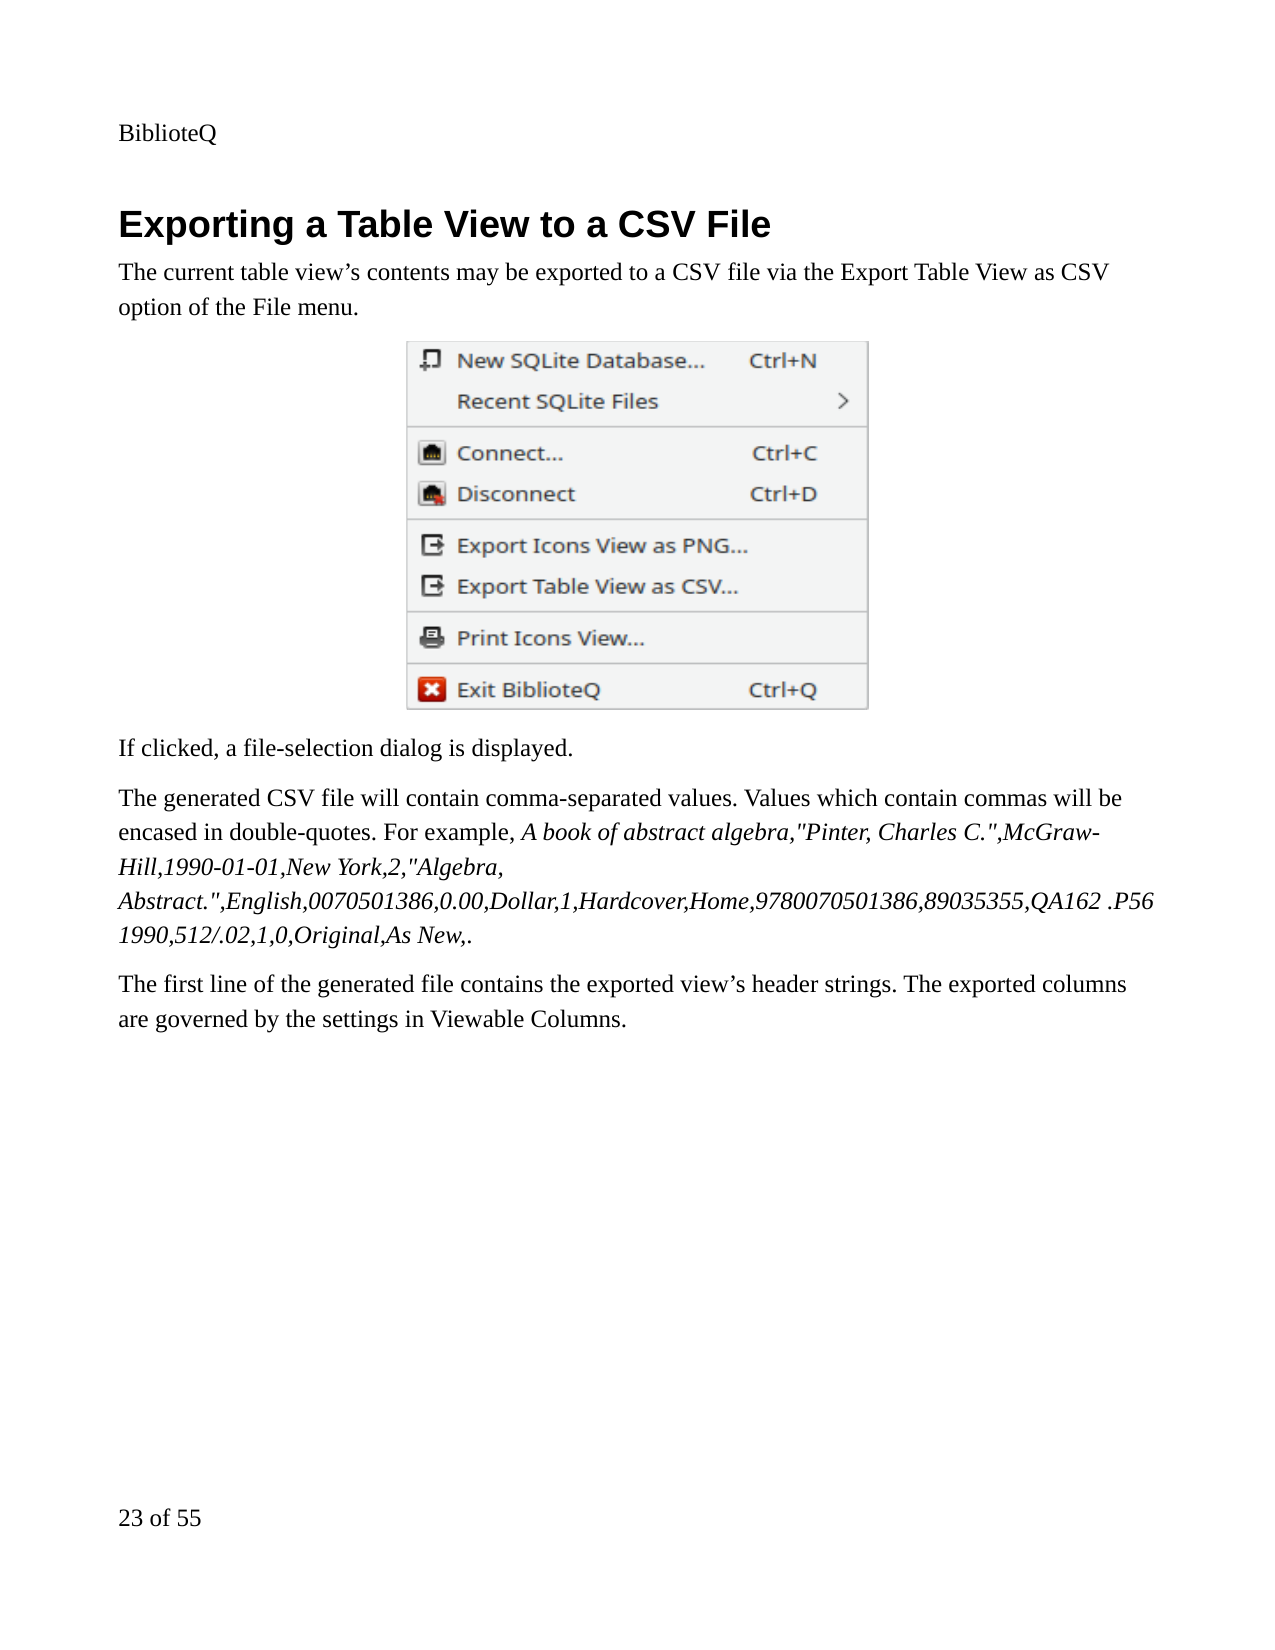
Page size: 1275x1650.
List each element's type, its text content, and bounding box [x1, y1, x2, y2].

subtitle Exporting a Table View to a CSV File [118, 201, 1157, 245]
text The first line of the generated file contains the exported view’s header strings. The exported columns are governed by the settings in Viewable Columns. [118, 969, 1157, 1033]
text The generated CSV file will contain comma-separated values. Values which contain commas will be encased in double-quotes. For example, A book of abstract algebra,"Pinter, Charles C.",McGraw-Hill,1990-01-01,New York,2,"Algebra, Abstract.",English,0070501386,0.00,Dollar,1,Hardcover,Home,9780070501386,89035355,QA162 .P56 1990,512/.02,1,0,Original,As New,. [118, 783, 1157, 949]
text The current table view’s contents may be exported to a CSV file via the Export Table View as CSV option of the File menu. [118, 257, 1157, 321]
picture [406, 341, 869, 710]
text If clicked, a file-selection dialog is displayed. [118, 733, 1157, 762]
